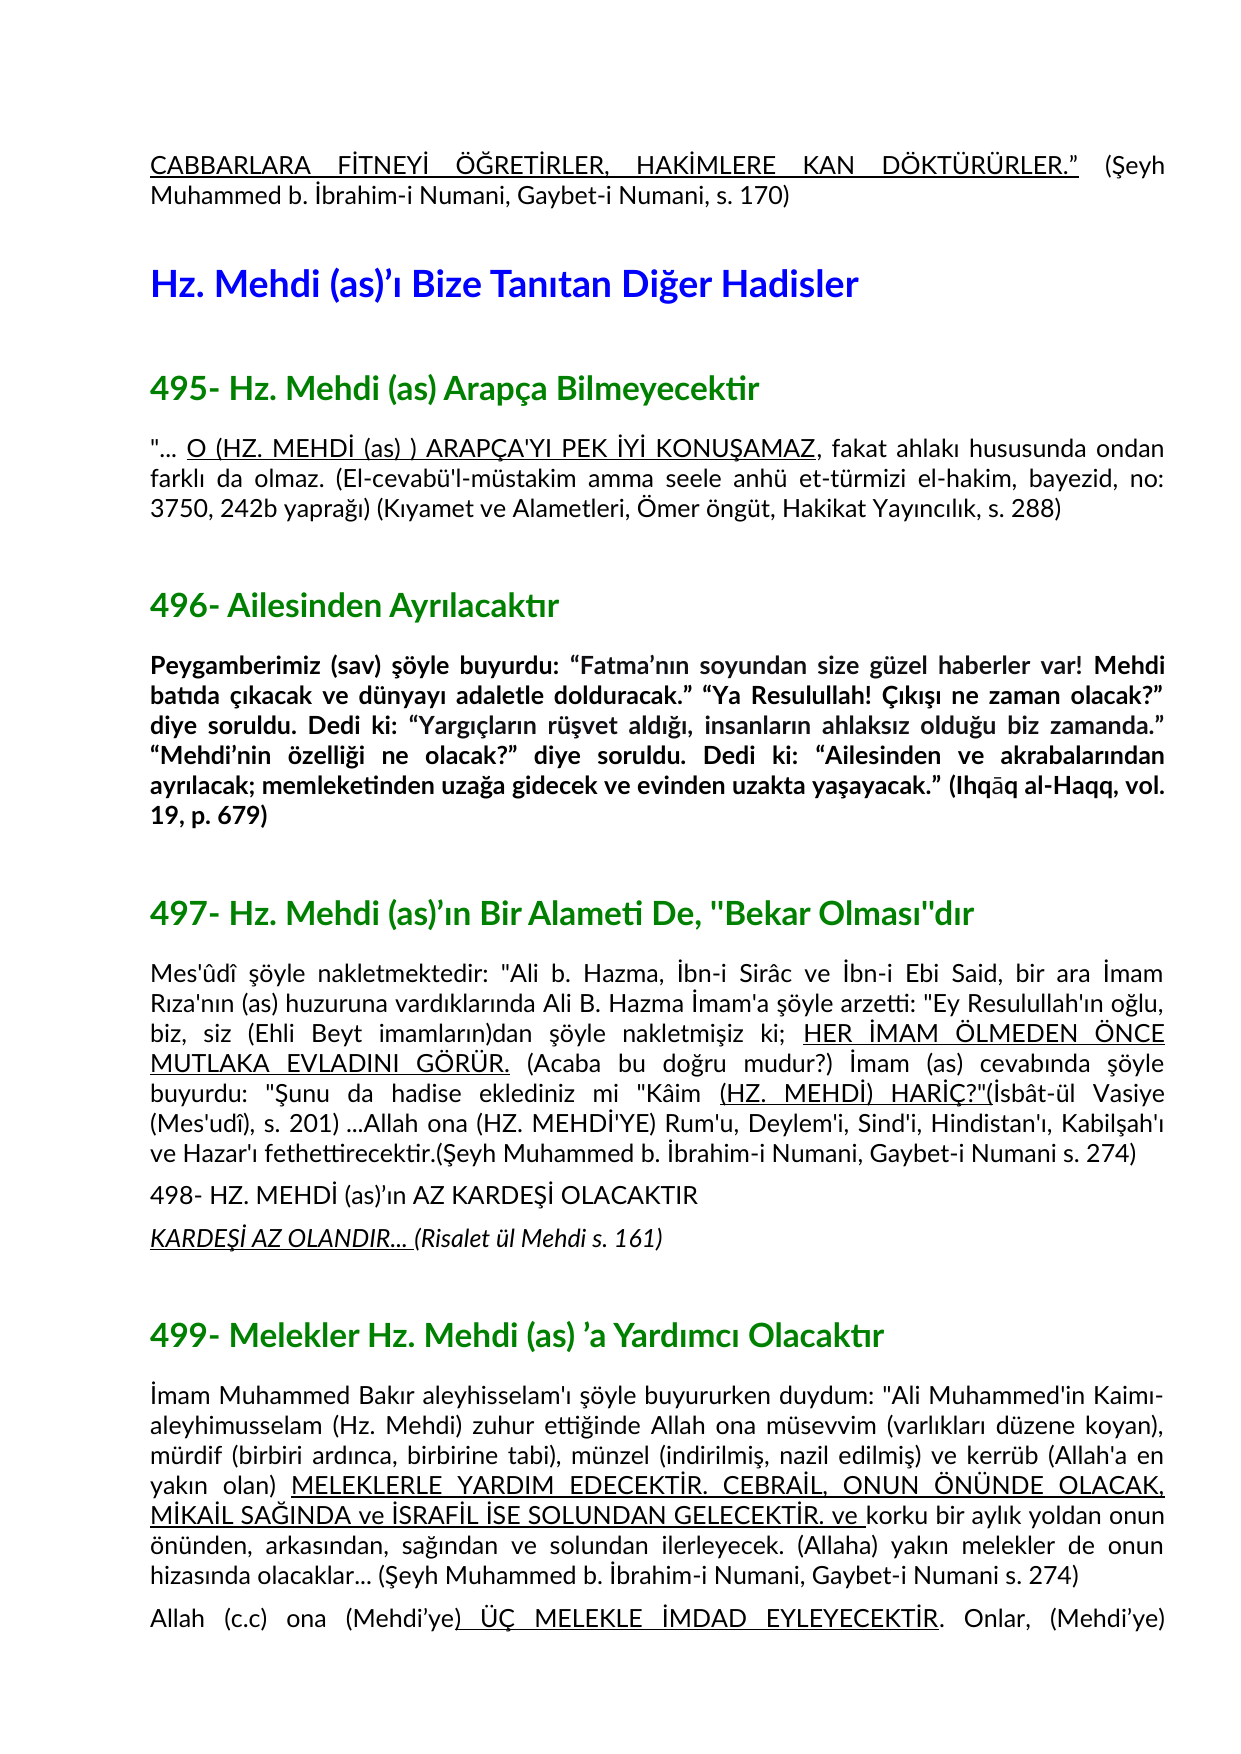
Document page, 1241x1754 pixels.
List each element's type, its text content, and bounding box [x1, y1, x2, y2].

subtitle 496- Ailesinden Ayrılacaktır [150, 585, 1165, 625]
text CABBARLARA FİTNEYİ ÖĞRETİRLER, HAKİMLERE KAN DÖKTÜRÜRLER.” (Şeyh Muhammed b. İbrahim-i Numani, Gaybet-i Numani, s. 170) [150, 150, 1165, 210]
text 498- HZ. MEHDİ (as)’ın AZ KARDEŞİ OLACAKTIR [150, 1180, 1165, 1210]
text İmam Muhammed Bakır aleyhisselam'ı şöyle buyururken duydum: "Ali Muhammed'in Kaimı-aleyhimusselam (Hz. Mehdi) zuhur ettiğinde Allah ona müsevvim (varlıkları düzene koyan), mürdif (birbiri ardınca, birbirine tabi), münzel (indirilmiş, nazil edilmiş) ve kerrüb (Allah'a en yakın olan) MELEKLERLE YARDIM EDECEKTİR. CEBRAİL, ONUN ÖNÜNDE OLACAK, MİKAİL SAĞINDA ve İSRAFİL İSE SOLUNDAN GELECEKTİR. ve korku bir aylık yoldan onun önünden, arkasından, sağından ve solundan ilerleyecek. (Allaha) yakın melekler de onun hizasında olacaklar... (Şeyh Muhammed b. İbrahim-i Numani, Gaybet-i Numani s. 274) [150, 1380, 1165, 1590]
subtitle 499- Melekler Hz. Mehdi (as) ’a Yardımcı Olacaktır [150, 1315, 1165, 1355]
text Mes'ûdî şöyle nakletmektedir: "Ali b. Hazma, İbn-i Sirâc ve İbn-i Ebi Said, bir ara İmam Rıza'nın (as) huzuruna vardıklarında Ali B. Hazma İmam'a şöyle arzetti: "Ey Resulullah'ın oğlu, biz, siz (Ehli Beyt imamların)dan şöyle nakletmişiz ki; HER İMAM ÖLMEDEN ÖNCE MUTLAKA EVLADINI GÖRÜR. (Acaba bu doğru mudur?) İmam (as) cevabında şöyle buyurdu: "Şunu da hadise eklediniz mi "Kâim (HZ. MEHDİ) HARİÇ?" (İsbât-ül Vasiye (Mes'udî), s. 201) ...Allah ona (HZ. MEHDİ'YE) Rum'u, Deylem'i, Sind'i, Hindistan'ı, Kabilşah'ı ve Hazar'ı fethettirecektir. (Şeyh Muhammed b. İbrahim-i Numani, Gaybet-i Numani s. 274) [150, 957, 1165, 1167]
text Peygamberimiz (sav) şöyle buyurdu: “Fatma’nın soyundan size güzel haberler var! Mehdi batıda çıkacak ve dünyayı adaletle dolduracak.” “Ya Resulullah! Çıkışı ne zaman olacak?” diye soruldu. Dedi ki: “Yargıçların rüşvet aldığı, insanların ahlaksız olduğu biz zamanda.” “Mehdi’nin özelliği ne olacak?” diye soruldu. Dedi ki: “Ailesinden ve akrabalarından ayrılacak; memleketinden uzağa gidecek ve evinden uzakta yaşayacak.” (Ihqāq al-Haqq, vol. 19, p. 679) [150, 650, 1165, 830]
text KARDEŞİ AZ OLANDIR... (Risalet ül Mehdi s. 161) [150, 1222, 1165, 1252]
subtitle 495- Hz. Mehdi (as) Arapça Bilmeyecektir [150, 367, 1165, 407]
subtitle Hz. Mehdi (as)’ı Bize Tanıtan Diğer Hadisler [150, 260, 1165, 305]
text Allah (c.c) ona (Mehdi’ye) ÜÇ MELEKLE İMDAD EYLEYECEKTİR. Onlar, (Mehdi’ye) [150, 1602, 1165, 1632]
subtitle 497- Hz. Mehdi (as)’ın Bir Alameti De, ''Bekar Olması''dır [150, 892, 1165, 932]
text "... O (HZ. MEHDİ (as) ) ARAPÇA'YI PEK İYİ KONUŞAMAZ, fakat ahlakı hususunda ondan farklı da olmaz. (El-cevabü'l-müstakim amma seele anhü et-türmizi el-hakim, bayezid, no: 3750, 242b yaprağı) (Kıyamet ve Alametleri, Ömer öngüt, Hakikat Yayıncılık, s. 288) [150, 432, 1165, 522]
